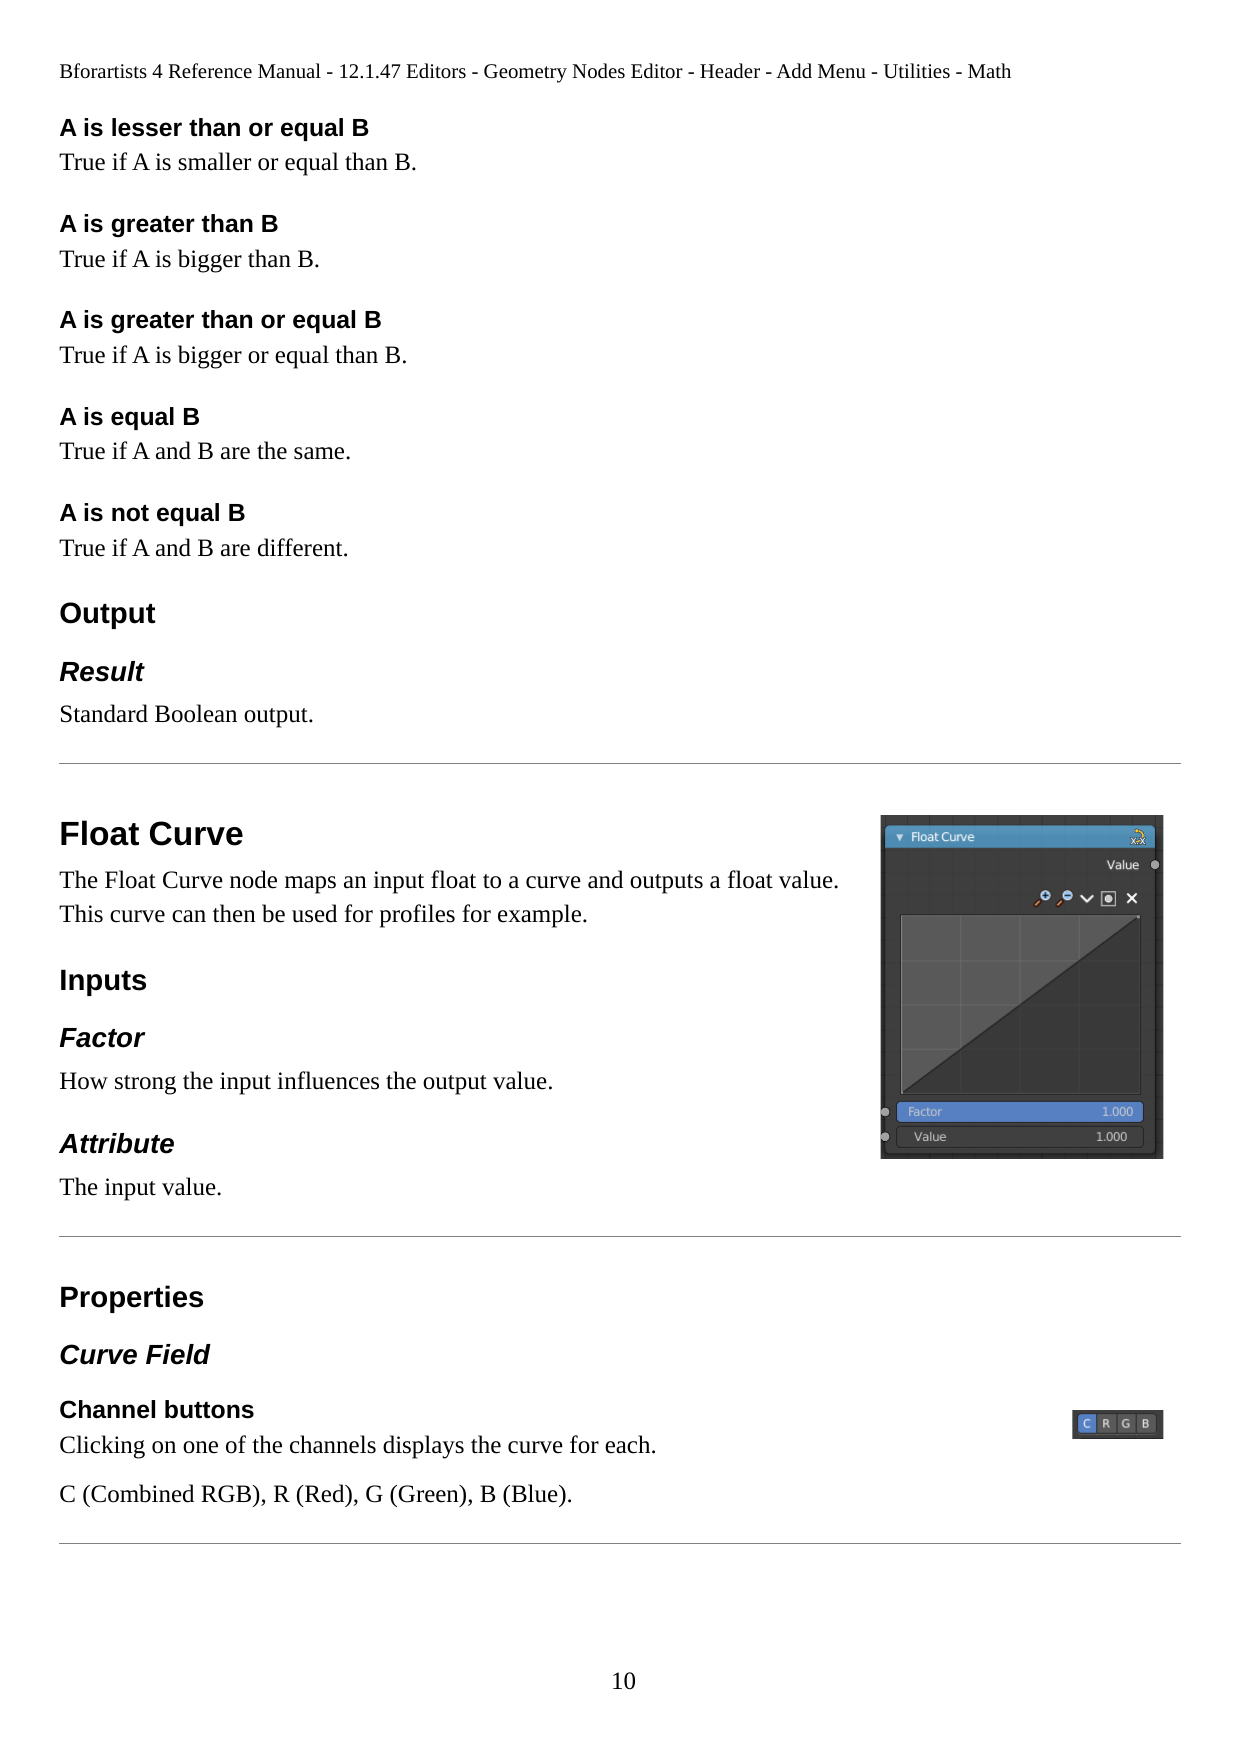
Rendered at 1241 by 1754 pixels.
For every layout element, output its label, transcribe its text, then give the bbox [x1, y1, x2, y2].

subtitle Float Curve [59, 814, 1181, 852]
subtitle A is greater than or equal B [59, 305, 1181, 334]
subtitle Properties [59, 1280, 1181, 1313]
subtitle A is greater than B [59, 209, 1181, 237]
subtitle A is not equal B [59, 498, 1181, 527]
text The Float Curve node maps an input float to a curve and outputs a float value. This curve can then be used for profiles for example. [59, 865, 880, 928]
subtitle [1164, 963, 1181, 997]
text True if A and B are different. [59, 533, 1181, 562]
subtitle Result [59, 655, 1181, 687]
text C (Combined RGB), R (Red), G (Green), B (Blue). [59, 1479, 1181, 1508]
subtitle Curve Field [59, 1338, 1181, 1370]
text Standard Boolean output. [59, 699, 1181, 728]
picture [1072, 1410, 1164, 1439]
subtitle Channel buttons [59, 1395, 1181, 1424]
subtitle [1164, 1128, 1181, 1159]
text True if A is bigger than B. [59, 244, 1181, 272]
subtitle Factor [59, 1022, 880, 1053]
subtitle [1164, 1022, 1181, 1053]
text Clicking on one of the channels displays the curve for each. [59, 1430, 1181, 1459]
text How strong the input influences the output value. [59, 1066, 880, 1095]
subtitle A is lesser than or equal B [59, 113, 1181, 141]
subtitle Attribute [59, 1128, 880, 1159]
subtitle Output [59, 596, 1181, 630]
text The input value. [59, 1172, 1181, 1201]
text True if A and B are the same. [59, 436, 1181, 465]
subtitle A is equal B [59, 402, 1181, 430]
subtitle Inputs [59, 963, 880, 997]
text True if A is bigger or equal than B. [59, 340, 1181, 369]
picture [880, 815, 1164, 1159]
text True if A is smaller or equal than B. [59, 147, 1181, 176]
